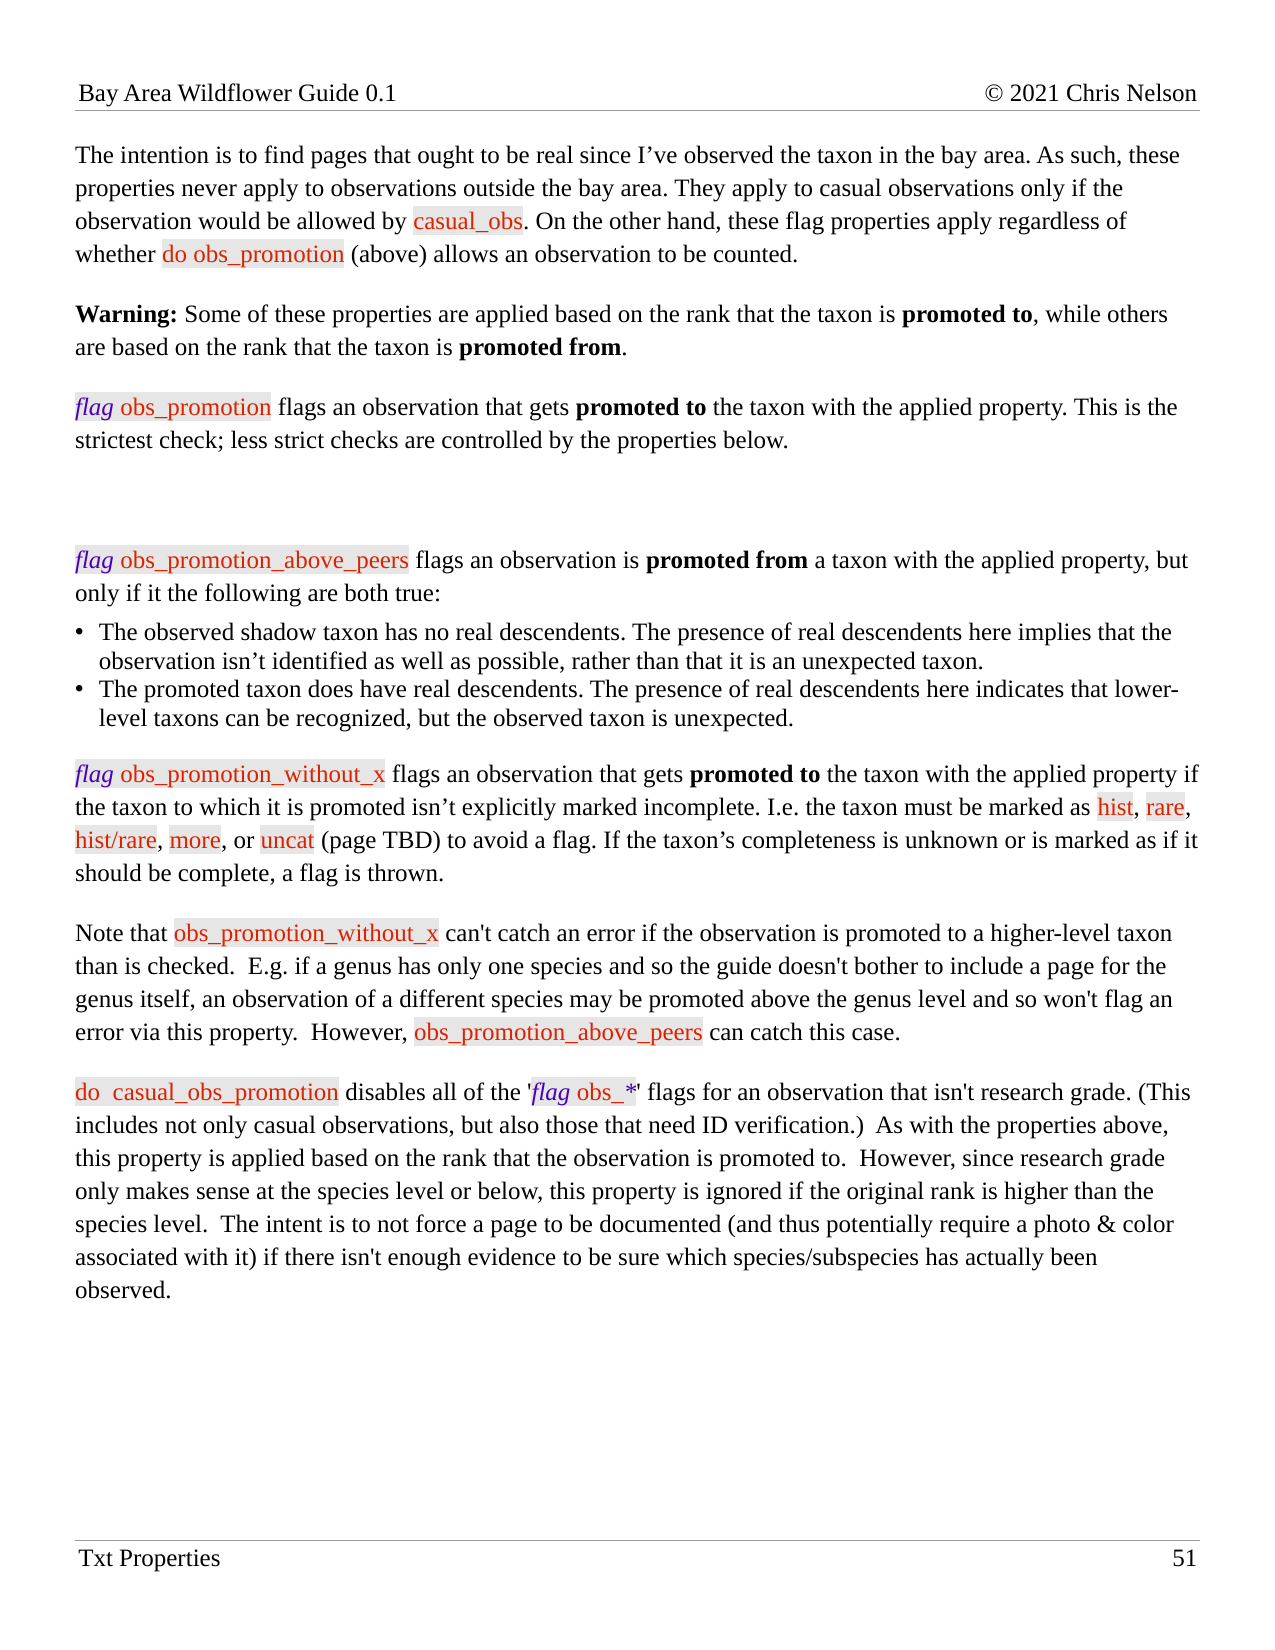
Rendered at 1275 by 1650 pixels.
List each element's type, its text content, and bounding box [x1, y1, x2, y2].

text flag obs_promotion flags an observation that gets promoted to the taxon with the applied property. This is the strictest check; less strict checks are controlled by the properties below. [75, 392, 1200, 454]
text Note that obs_promotion_without_x can't catch an error if the observation is promoted to a higher-level taxon than is checked. E.g. if a genus has only one species and so the guide doesn't bother to include a page for the genus itself, an observation of a different species may be promoted above the genus level and so won't flag an error via this property. However, obs_promotion_above_peers can catch this case. [75, 918, 1200, 1046]
text Warning: Some of these properties are applied based on the rank that the taxon is promoted to, while others are based on the rank that the taxon is promoted from. [75, 299, 1200, 361]
text The intention is to find pages that ought to be real since I’ve observed the taxon in the bay area. As such, these properties never apply to observations outside the bay area. They apply to casual observations only if the observation would be allowed by casual_obs. On the other hand, these flag properties apply regardless of whether do obs_promotion (above) allows an observation to be counted. [75, 140, 1200, 268]
text flag obs_promotion_without_x flags an observation that gets promoted to the taxon with the applied property if the taxon to which it is promoted isn’t explicitly marked incomplete. I.e. the taxon must be marked as hist, rare, hist/rare, more, or uncat (page TBD) to avoid a flag. If the taxon’s completeness is unknown or is marked as if it should be complete, a flag is thrown. [75, 759, 1200, 887]
list The promoted taxon does have real descendents. The presence of real descendents here indicates that lower-level taxons can be recognized, but the observed taxon is unexpected. [75, 674, 1200, 732]
list The observed shadow taxon has no real descendents. The presence of real descendents here implies that the observation isn’t identified as well as possible, rather than that it is an unexpected taxon. [75, 617, 1200, 674]
subtitle flag obs_promotion_above_peers flags an observation is promoted from a taxon with the applied property, but only if it the following are both true: [75, 545, 1200, 607]
text do casual_obs_promotion disables all of the 'flag obs_*' flags for an observation that isn't research grade. (This includes not only casual observations, but also those that need ID verification.) As with the properties above, this property is applied based on the rank that the observation is promoted to. However, since research grade only makes sense at the species level or below, this property is ignored if the original rank is higher than the species level. The intent is to not force a page to be documented (and thus potentially require a photo & color associated with it) if there isn't enough evidence to be sure which species/subspecies has actually been observed. [75, 1077, 1200, 1304]
